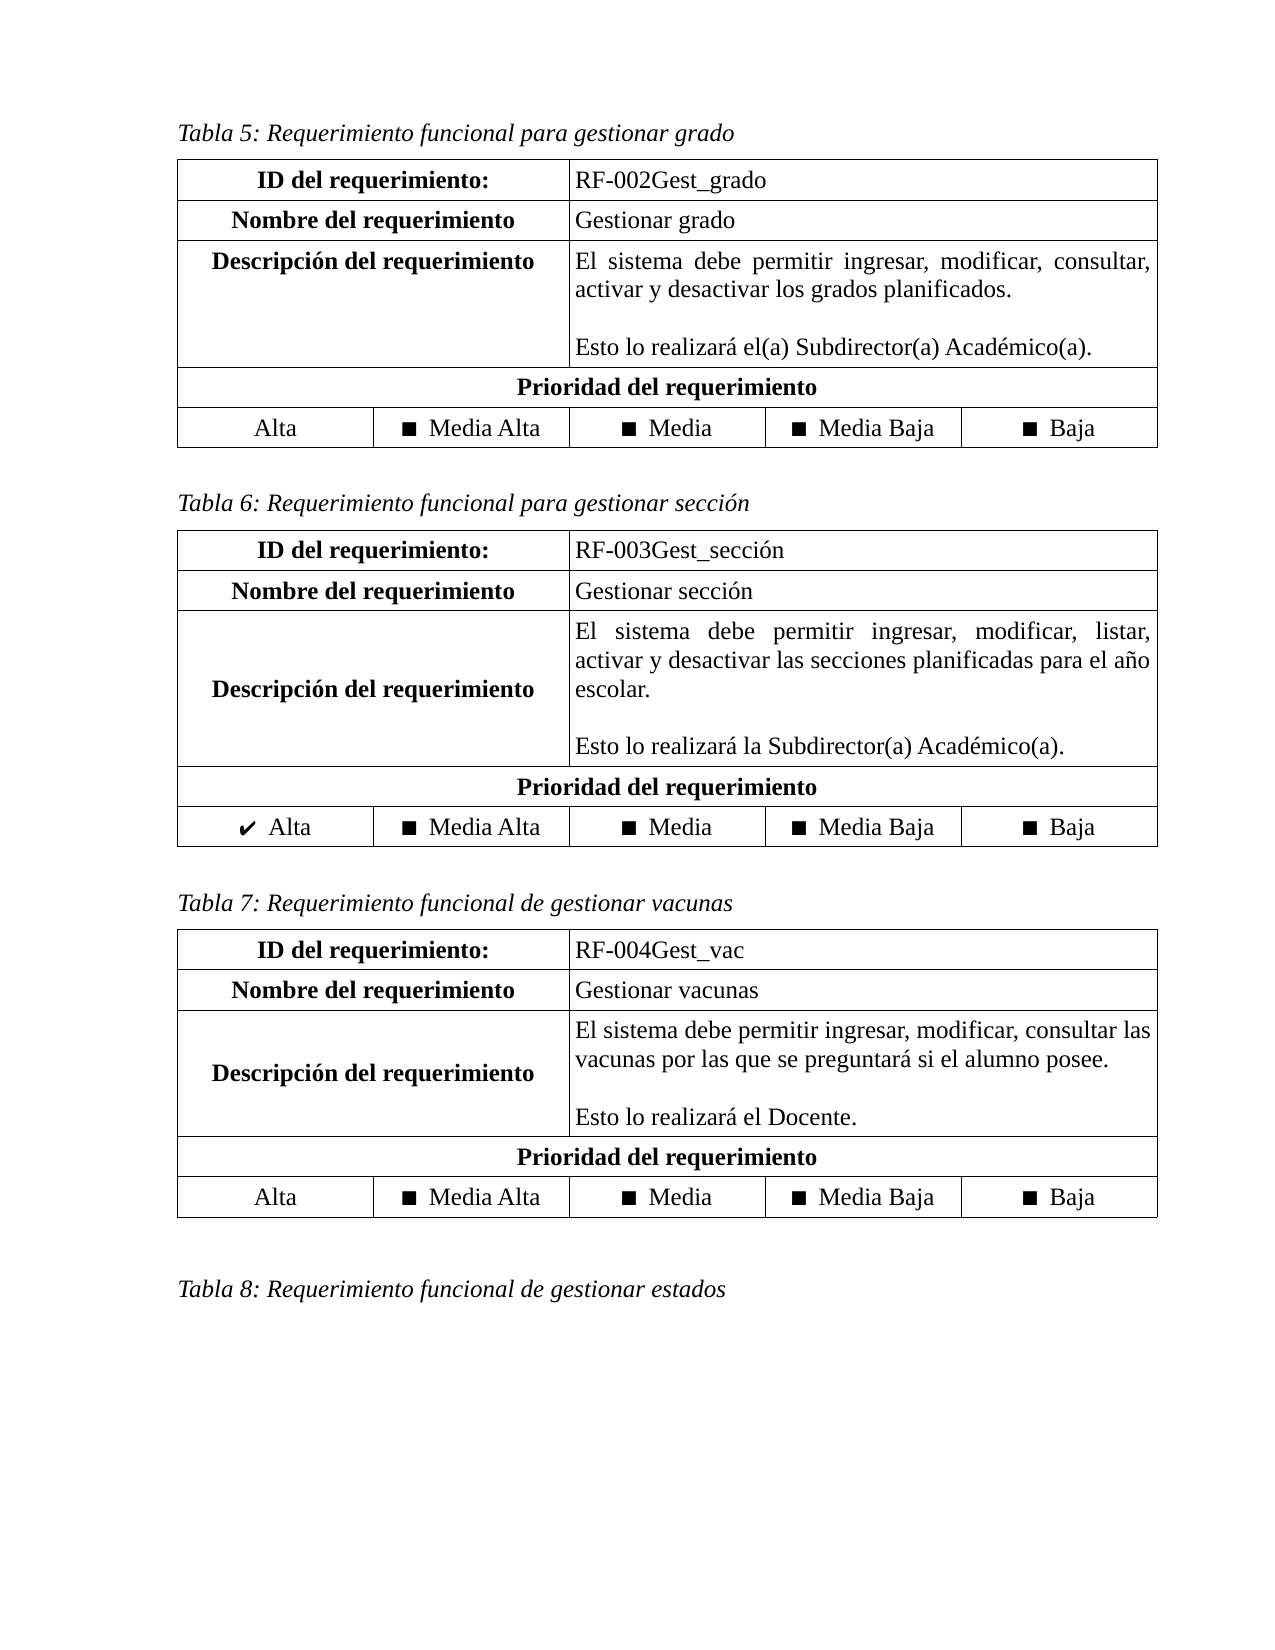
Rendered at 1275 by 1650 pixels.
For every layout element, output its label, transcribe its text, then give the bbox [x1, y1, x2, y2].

table_cell Alta [178, 807, 373, 846]
table_cell Prioridad del requerimiento [178, 767, 1157, 806]
table_header RF-004Gest_vac [570, 930, 1157, 969]
table_cell Gestionar grado [570, 201, 1157, 240]
table_cell El sistema debe permitir ingresar, modificar, consultar, activar y desactivar los grados planificados. Esto lo realizará el(a) Subdirector(a) Académico(a). [570, 241, 1157, 367]
table_cell Nombre del requerimiento [178, 970, 569, 1009]
table_cell Alta [178, 1177, 373, 1217]
text Tabla 5: Requerimiento funcional para gestionar grado [177, 118, 1157, 147]
table_header ID del requerimiento: [178, 531, 569, 570]
table_cell Nombre del requerimiento [178, 201, 569, 240]
table_cell Alta [178, 408, 373, 447]
table_cell Prioridad del requerimiento [178, 1137, 1157, 1176]
text Tabla 6: Requerimiento funcional para gestionar sección [177, 488, 1157, 517]
table_cell Media Alta [374, 807, 569, 846]
table_header ID del requerimiento: [178, 930, 569, 969]
table_cell Baja [962, 1177, 1157, 1217]
table_cell El sistema debe permitir ingresar, modificar, listar, activar y desactivar las secciones planificadas para el año escolar. Esto lo realizará la Subdirector(a) Académico(a). [570, 611, 1157, 766]
table_cell Media Alta [374, 408, 569, 447]
table_cell El sistema debe permitir ingresar, modificar, consultar las vacunas por las que se preguntará si el alumno posee. Esto lo realizará el Docente. [570, 1011, 1157, 1136]
table_cell Prioridad del requerimiento [178, 368, 1157, 407]
table_header RF-002Gest_grado [570, 160, 1157, 200]
table_cell Baja [962, 807, 1157, 846]
table_cell Nombre del requerimiento [178, 571, 569, 610]
text Tabla 7: Requerimiento funcional de gestionar vacunas [177, 888, 1157, 916]
table_cell Descripción del requerimiento [178, 241, 569, 367]
table_cell Gestionar vacunas [570, 970, 1157, 1009]
table_cell Descripción del requerimiento [178, 611, 569, 766]
table_cell Media Baja [766, 408, 961, 447]
text Tabla 8: Requerimiento funcional de gestionar estados [177, 1274, 1157, 1303]
table_cell Media Baja [766, 1177, 961, 1217]
table_cell Media [570, 807, 765, 846]
table_cell Media [570, 408, 765, 447]
table_cell Baja [962, 408, 1157, 447]
table_cell Media [570, 1177, 765, 1217]
table_cell Gestionar sección [570, 571, 1157, 610]
table_header ID del requerimiento: [178, 160, 569, 200]
table_cell Media Baja [766, 807, 961, 846]
table_cell Media Alta [374, 1177, 569, 1217]
table_cell Descripción del requerimiento [178, 1011, 569, 1136]
table_header RF-003Gest_sección [570, 531, 1157, 570]
